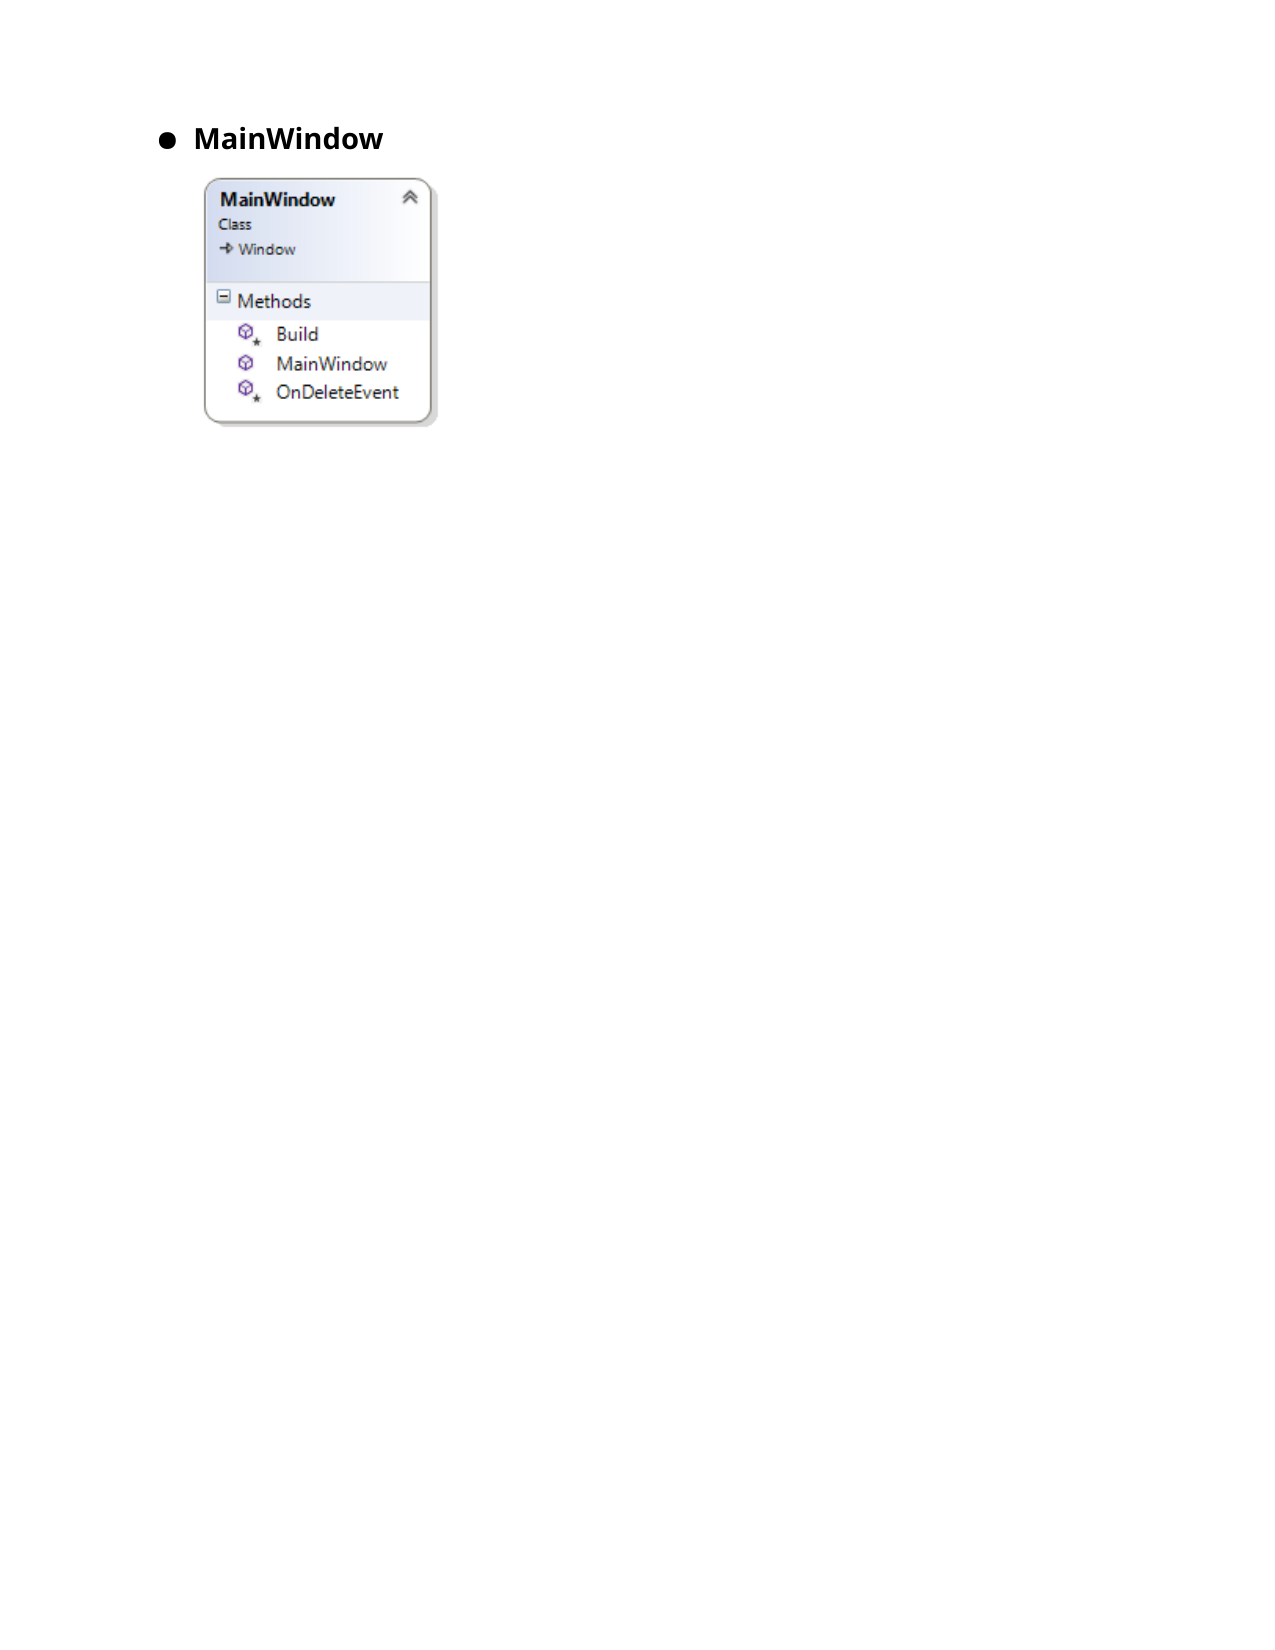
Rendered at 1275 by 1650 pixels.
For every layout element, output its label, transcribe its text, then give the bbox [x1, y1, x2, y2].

picture [195, 172, 446, 435]
list MainWindow [156, 118, 1157, 158]
